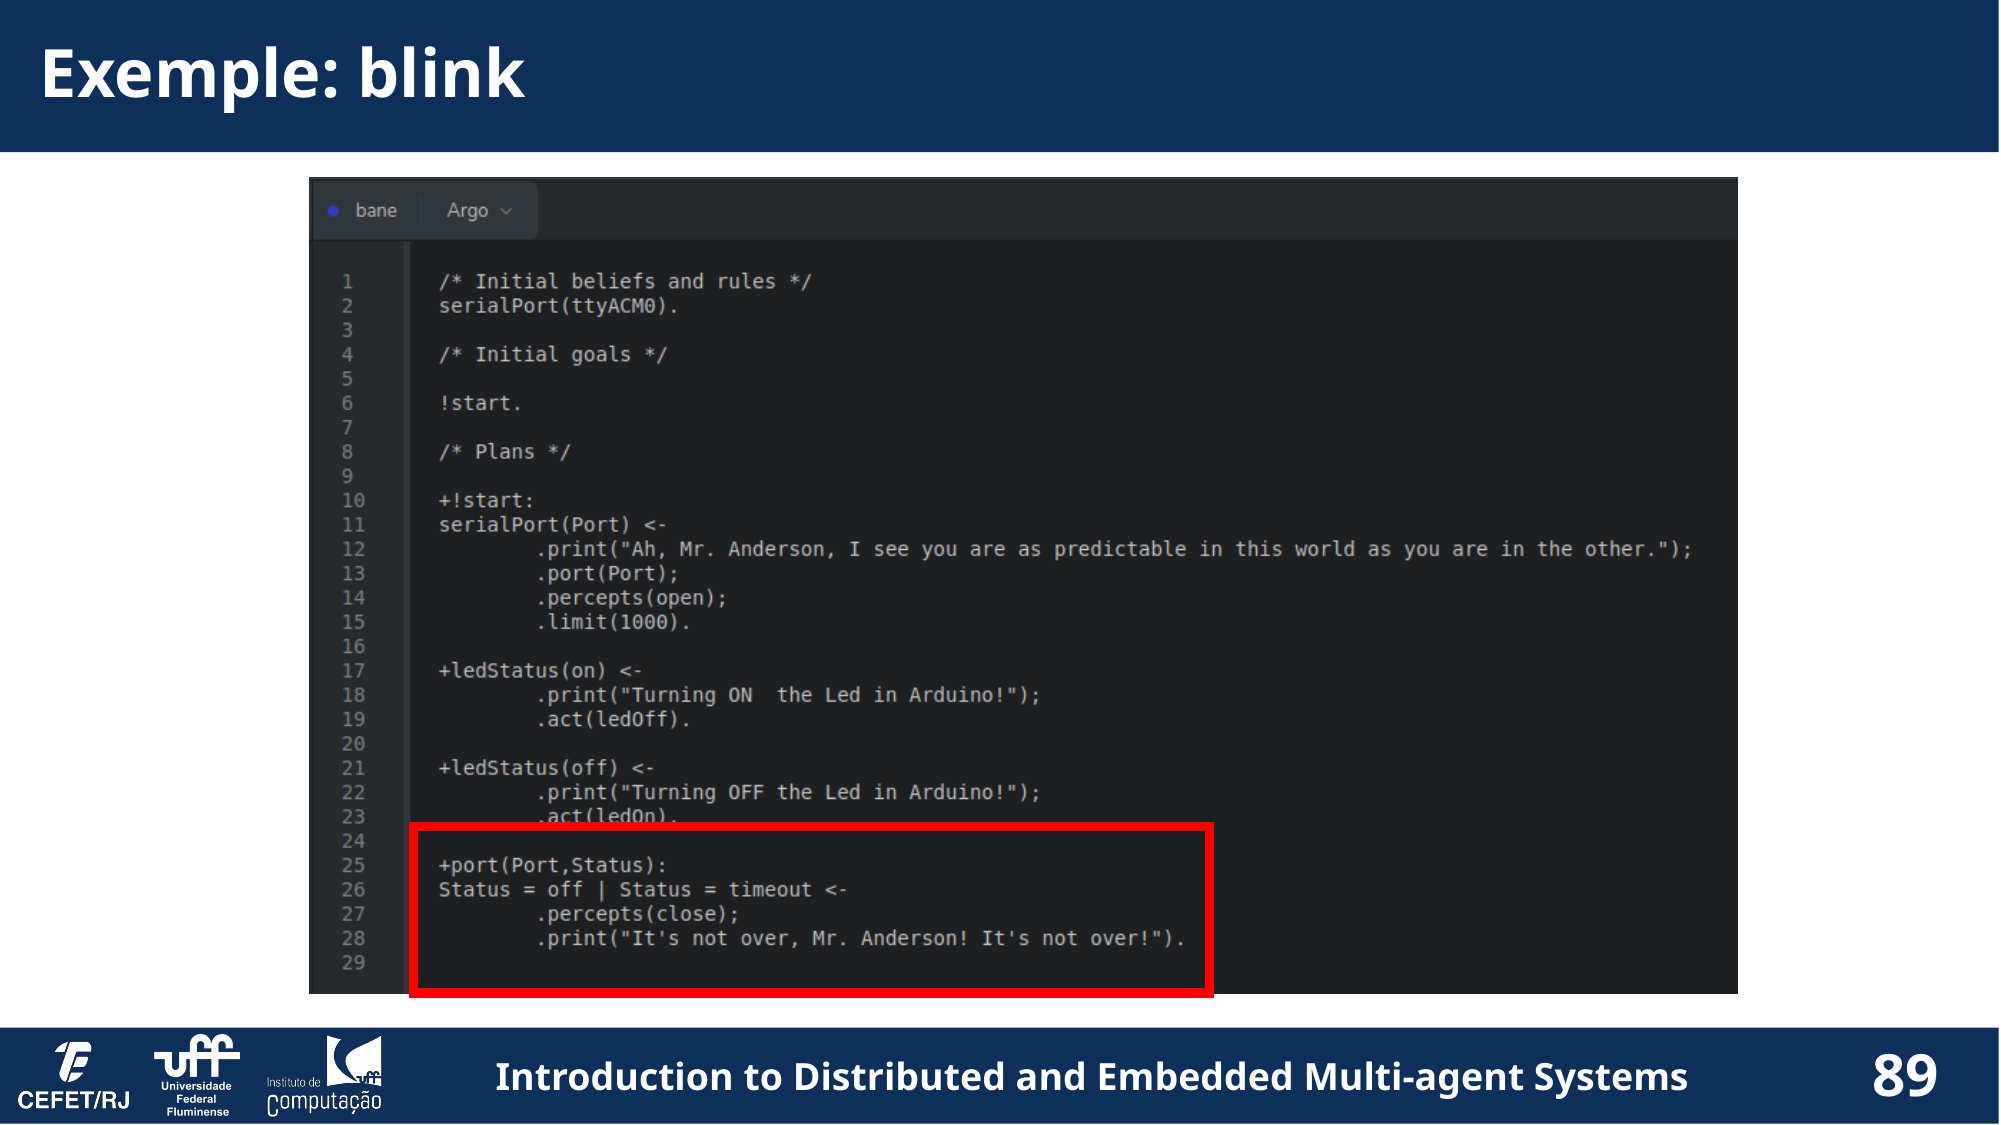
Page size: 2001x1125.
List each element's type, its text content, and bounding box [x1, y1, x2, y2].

picture [418, 831, 1205, 988]
picture [153, 1033, 241, 1121]
picture [18, 1021, 129, 1125]
text_box Exemple: blink [25, 23, 1999, 119]
picture [265, 1033, 383, 1117]
picture [309, 177, 1738, 994]
